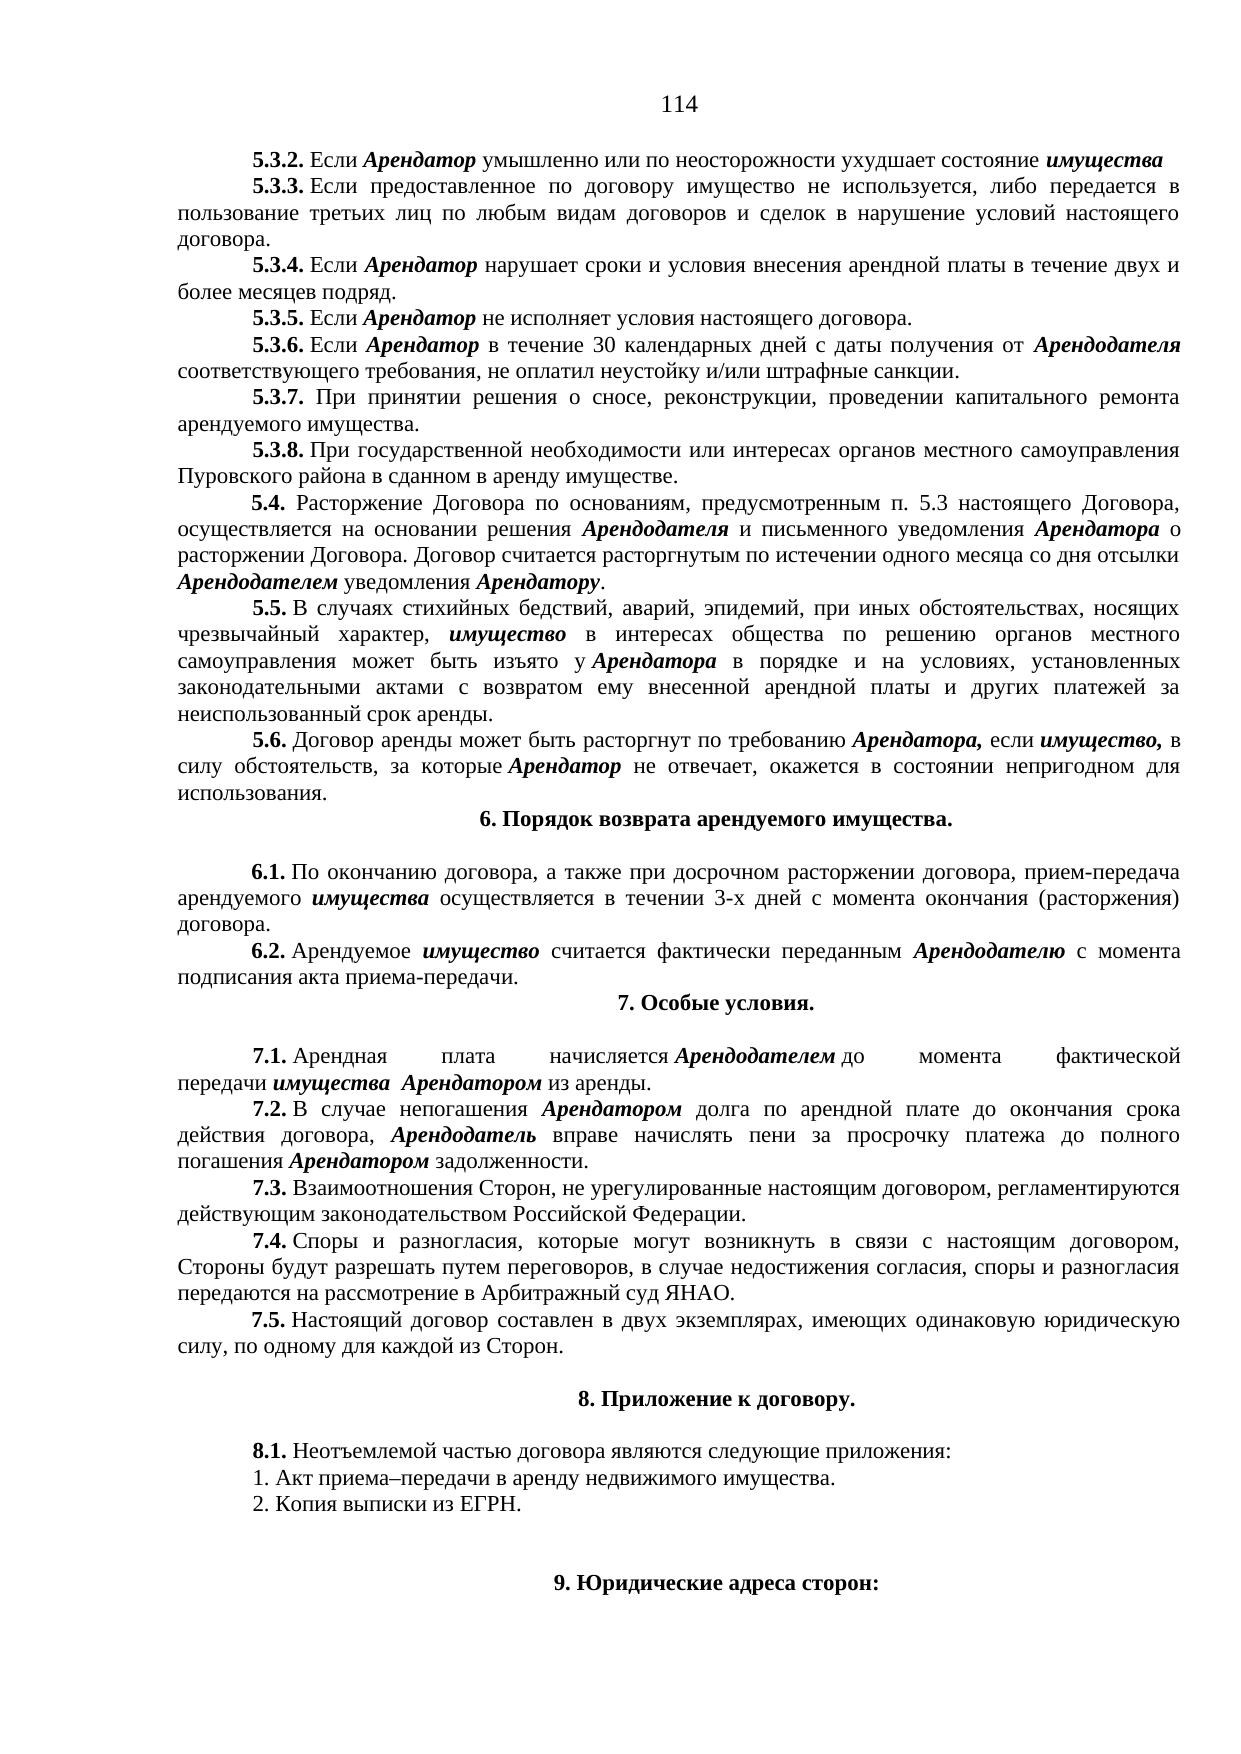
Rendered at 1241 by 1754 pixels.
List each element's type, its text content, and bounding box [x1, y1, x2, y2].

text 8. Приложение к договору. [177, 1385, 1181, 1411]
text 6.2. Арендуемое имущество считается фактически переданным Арендодателю с момента подписания акта приема-передачи. [177, 937, 1181, 989]
text 5.3.5. Если Арендатор не исполняет условия настоящего договора. [177, 304, 1181, 331]
text 7.4. Споры и разногласия, которые могут возникнуть в связи с настоящим договором, Стороны будут разрешать путем переговоров, в случае недостижения согласия, споры и разногласия передаются на рассмотрение в Арбитражный суд ЯНАО. [177, 1227, 1181, 1306]
text 5.4. Расторжение Договора по основаниям, предусмотренным п. 5.3 настоящего Договора, осуществляется на основании решения Арендодателя и письменного уведомления Арендатора о расторжении Договора. Договор считается расторгнутым по истечении одного месяца со дня отсылки Арендодателем уведомления Арендатору. [177, 489, 1181, 594]
text 1. Акт приема–передачи в аренду недвижимого имущества. [177, 1464, 1181, 1490]
text 7.2. В случае непогашения Арендатором долга по арендной плате до окончания срока действия договора, Арендодатель вправе начислять пени за просрочку платежа до полного погашения Арендатором задолженности. [177, 1095, 1181, 1174]
text 9. Юридические адреса сторон: [177, 1569, 1181, 1596]
text 5.6. Договор аренды может быть расторгнут по требованию Арендатора, если имущество, в силу обстоятельств, за которые Арендатор не отвечает, окажется в состоянии непригодном для использования. [177, 726, 1181, 805]
text 5.3.6. Если Арендатор в течение 30 календарных дней с даты получения от Арендодателя соответствующего требования, не оплатил неустойку и/или штрафные санкции. [177, 331, 1181, 383]
text 5.3.4. Если Арендатор нарушает сроки и условия внесения арендной платы в течение двух и более месяцев подряд. [177, 252, 1181, 304]
text 5.3.7. При принятии решения о сносе, реконструкции, проведении капитального ремонта арендуемого имущества. [177, 383, 1181, 436]
text 7.5. Настоящий договор составлен в двух экземплярах, имеющих одинаковую юридическую силу, по одному для каждой из Сторон. [177, 1306, 1181, 1358]
text 6. Порядок возврата арендуемого имущества. [177, 805, 1181, 831]
text 6.1. По окончанию договора, а также при досрочном расторжении договора, прием-передача арендуемого имущества осуществляется в течении 3-х дней с момента окончания (расторжения) договора. [177, 858, 1181, 937]
text 5.5. В случаях стихийных бедствий, аварий, эпидемий, при иных обстоятельствах, носящих чрезвычайный характер, имущество в интересах общества по решению органов местного самоуправления может быть изъято у Арендатора в порядке и на условиях, установленных законодательными актами с возвратом ему внесенной арендной платы и других платежей за неиспользованный срок аренды. [177, 594, 1181, 726]
text 7.3. Взаимоотношения Сторон, не урегулированные настоящим договором, регламентируются действующим законодательством Российской Федерации. [177, 1174, 1181, 1227]
text 8.1. Неотъемлемой частью договора являются следующие приложения: [177, 1437, 1181, 1464]
text 2. Копия выписки из ЕГРН. [177, 1490, 1181, 1517]
text 7. Особые условия. [177, 989, 1181, 1016]
text 5.3.2. Если Арендатор умышленно или по неосторожности ухудшает состояние имущества [177, 146, 1181, 172]
text 7.1. Арендная плата начисляется Арендодателем до момента фактической передачи имущества Арендатором из аренды. [177, 1042, 1181, 1095]
text 5.3.3. Если предоставленное по договору имущество не используется, либо передается в пользование третьих лиц по любым видам договоров и сделок в нарушение условий настоящего договора. [177, 172, 1181, 252]
text 5.3.8. При государственной необходимости или интересах органов местного самоуправления Пуровского района в сданном в аренду имуществе. [177, 436, 1181, 489]
